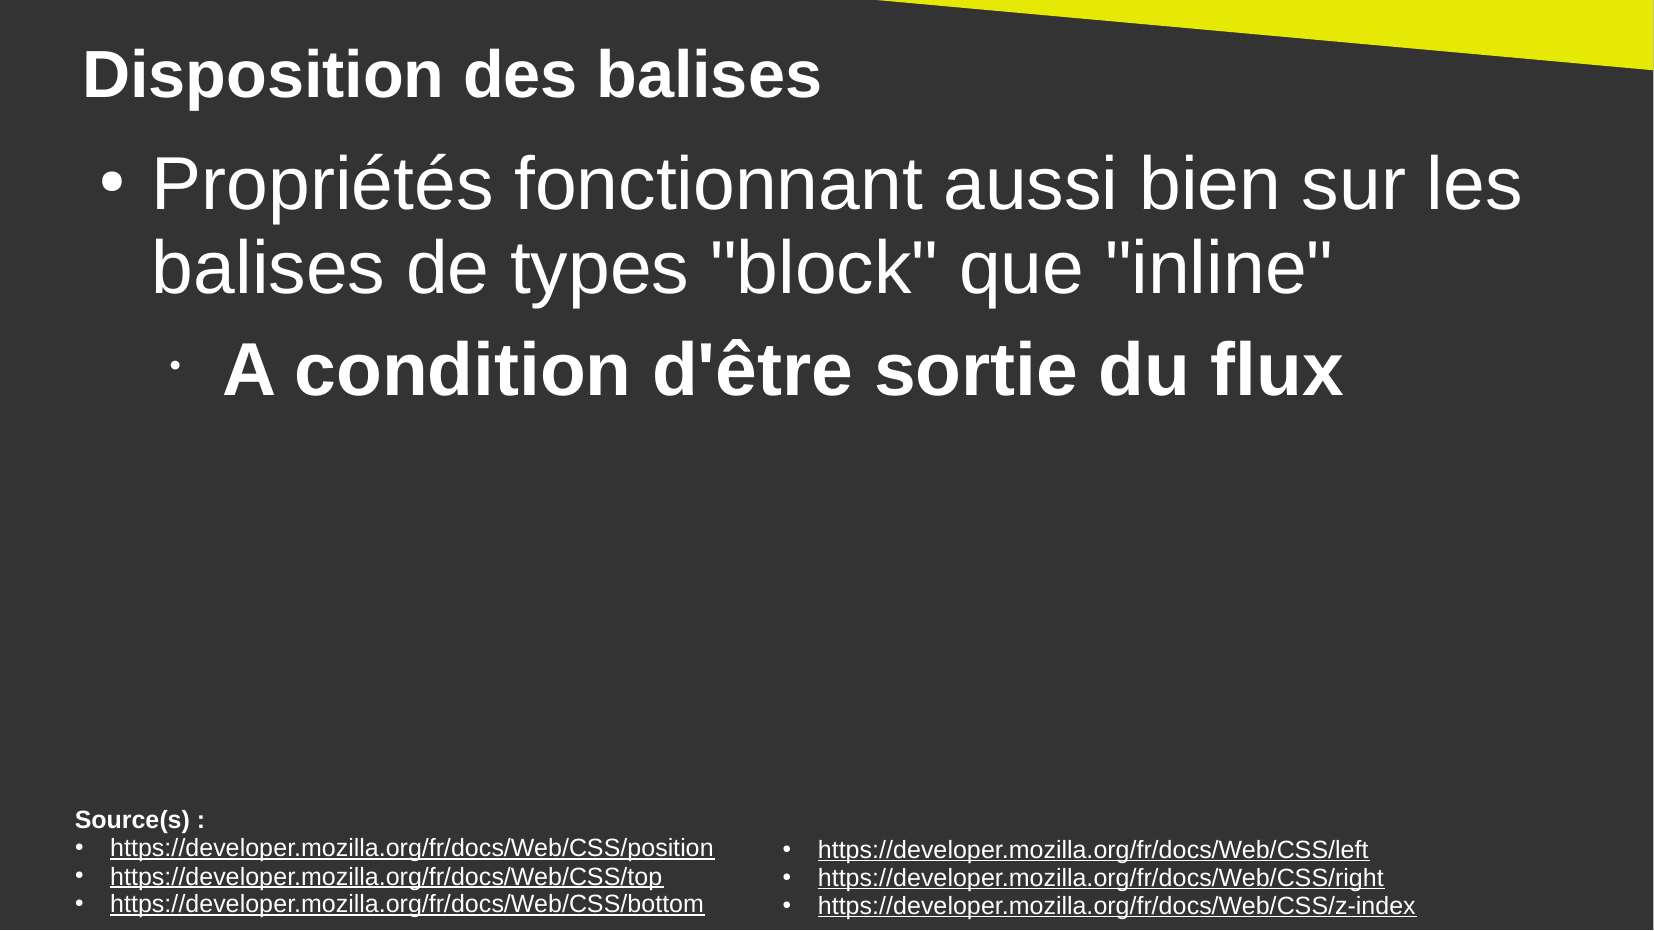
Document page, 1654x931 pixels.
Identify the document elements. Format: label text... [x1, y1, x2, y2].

list Propriétés fonctionnant aussi bien sur les balises de types "block" que "inline" A condition d'être sortie du flux [80, 141, 1620, 780]
text_box [876, 0, 1654, 71]
title Disposition des balises [82, 37, 1571, 114]
text_box https://developer.mozilla.org/fr/docs/Web/CSS/left https://developer.mozilla.org/fr/docs/Web/CSS/right https://developer.mozilla.org/fr/docs/Web/CSS/z-index [767, 828, 1441, 928]
text_box Source(s) : https://developer.mozilla.org/fr/docs/Web/CSS/position https://developer.mozilla.org/fr/docs/Web/CSS/top https://developer.mozilla.org/fr/docs/Web/CSS/bottom [60, 798, 733, 926]
